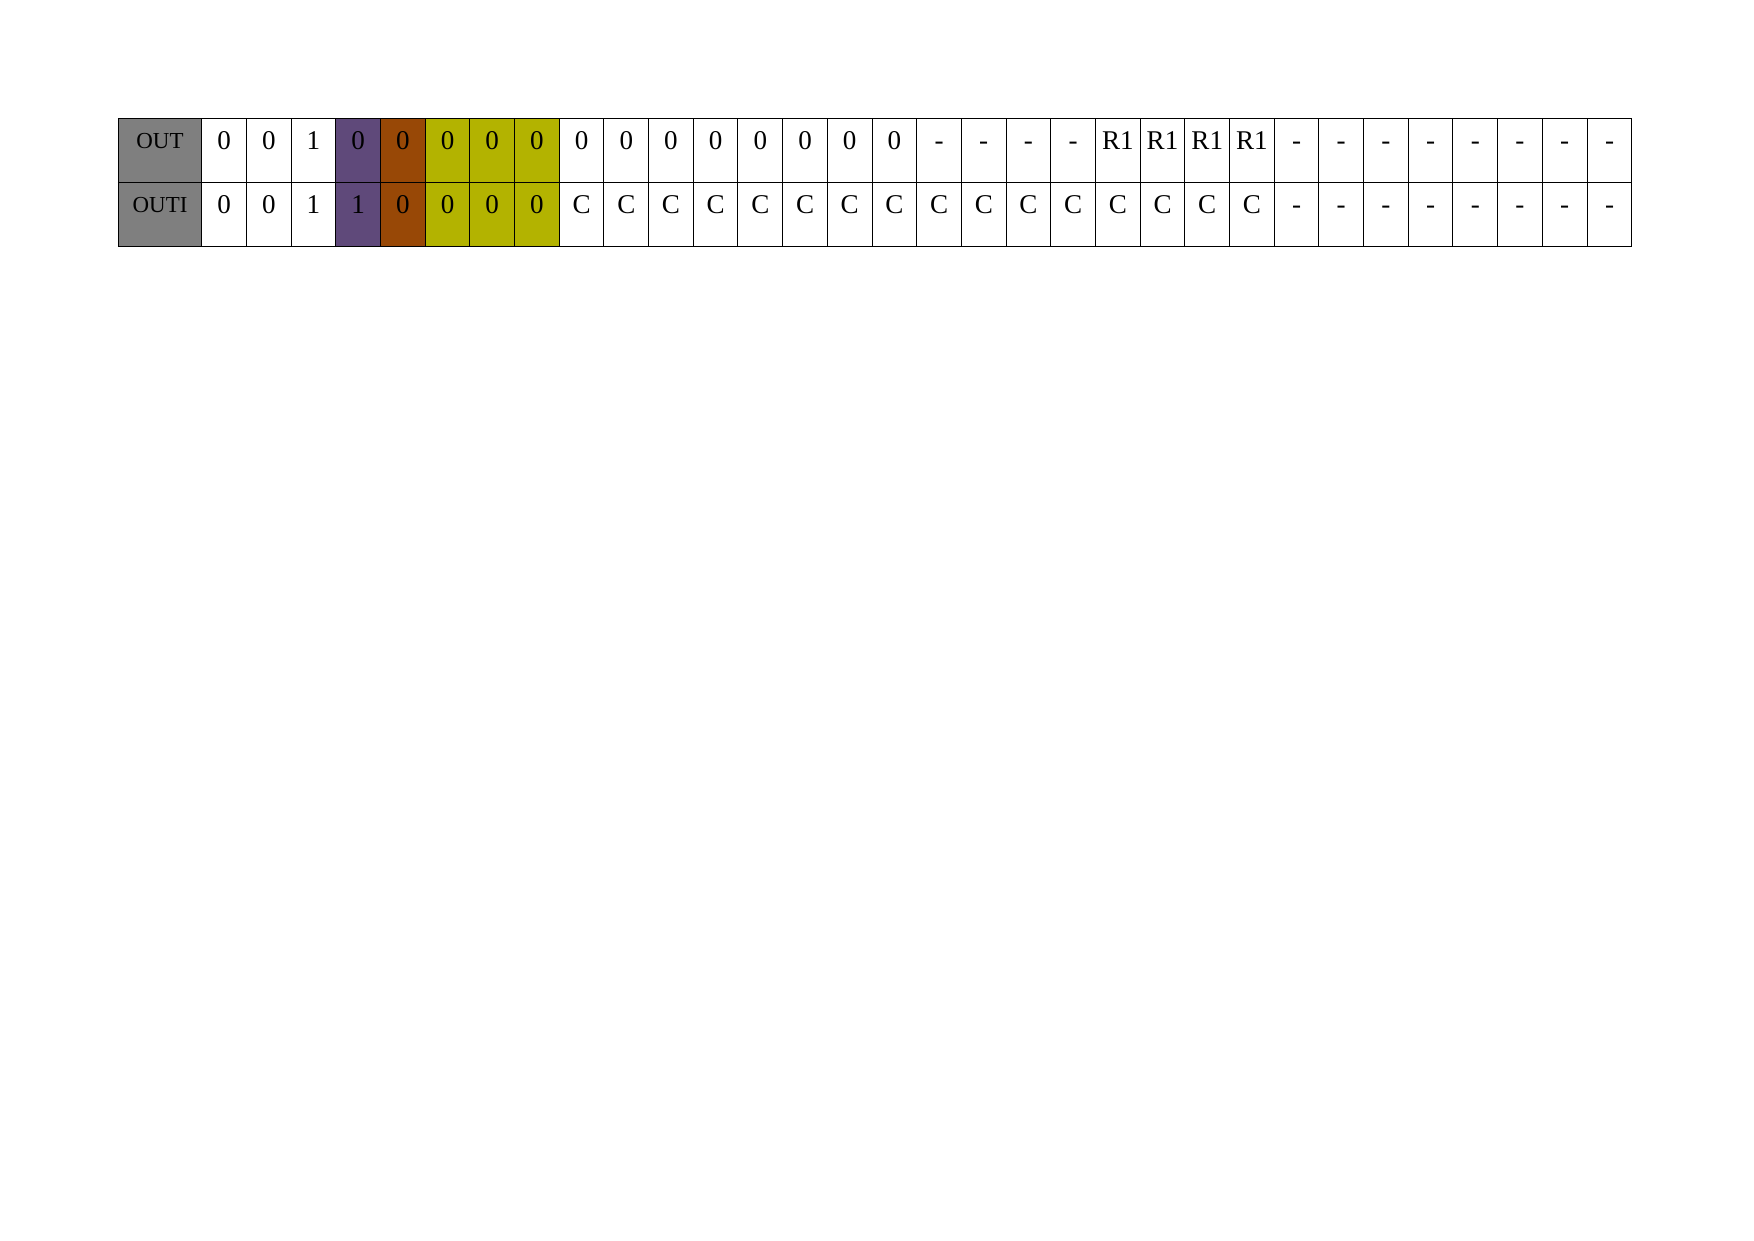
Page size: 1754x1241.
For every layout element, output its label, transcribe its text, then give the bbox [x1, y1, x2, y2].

table_cell - [1364, 183, 1408, 246]
table_cell - [1364, 119, 1408, 182]
table_cell 0 [426, 119, 469, 182]
table_cell - [1498, 119, 1542, 182]
table_cell 0 [247, 119, 291, 182]
table_cell 0 [247, 183, 291, 246]
table_cell - [1498, 183, 1542, 246]
table_cell 0 [381, 183, 425, 246]
table_cell 0 [515, 119, 559, 182]
table_cell - [1543, 119, 1587, 182]
table_cell C [649, 183, 693, 246]
table_cell 0 [202, 183, 246, 246]
table_cell C [783, 183, 827, 246]
table_cell 0 [202, 119, 246, 182]
table_cell - [1543, 183, 1587, 246]
table_cell C [738, 183, 782, 246]
table_cell - [1453, 119, 1497, 182]
table_cell - [1051, 119, 1095, 182]
table_cell - [1275, 183, 1318, 246]
table_cell - [1409, 119, 1452, 182]
table_cell - [962, 119, 1006, 182]
table_cell - [1409, 183, 1452, 246]
table_cell R1 [1185, 119, 1229, 182]
table_cell 0 [783, 119, 827, 182]
table_cell R1 [1141, 119, 1184, 182]
table_cell 0 [336, 119, 380, 182]
table_cell 0 [515, 183, 559, 246]
table_cell C [873, 183, 916, 246]
table_cell - [1588, 119, 1631, 182]
table_cell C [694, 183, 737, 246]
table_cell 0 [381, 119, 425, 182]
table_cell 0 [604, 119, 648, 182]
table_cell OUT [119, 119, 201, 182]
table_cell - [1007, 119, 1050, 182]
table_cell C [560, 183, 603, 246]
table_cell - [1275, 119, 1318, 182]
table_cell C [828, 183, 872, 246]
table_cell 1 [336, 183, 380, 246]
table_cell - [1319, 183, 1363, 246]
table_cell C [1051, 183, 1095, 246]
table_cell 0 [873, 119, 916, 182]
table_cell 0 [828, 119, 872, 182]
table_cell 0 [470, 119, 514, 182]
table_cell 0 [649, 119, 693, 182]
table_cell C [1096, 183, 1140, 246]
table_cell C [1007, 183, 1050, 246]
table_cell R1 [1230, 119, 1274, 182]
table_cell 0 [426, 183, 469, 246]
table_cell C [917, 183, 961, 246]
table_cell - [917, 119, 961, 182]
table_cell C [962, 183, 1006, 246]
table_cell R1 [1096, 119, 1140, 182]
table_cell 0 [738, 119, 782, 182]
table_cell C [604, 183, 648, 246]
table_cell - [1453, 183, 1497, 246]
table_cell 0 [470, 183, 514, 246]
table_cell C [1185, 183, 1229, 246]
table_cell 1 [292, 119, 335, 182]
table_cell - [1319, 119, 1363, 182]
table_cell C [1141, 183, 1184, 246]
table_cell 1 [292, 183, 335, 246]
table_cell - [1588, 183, 1631, 246]
table_cell 0 [694, 119, 737, 182]
table_cell C [1230, 183, 1274, 246]
table_cell 0 [560, 119, 603, 182]
table_cell OUTI [119, 183, 201, 246]
